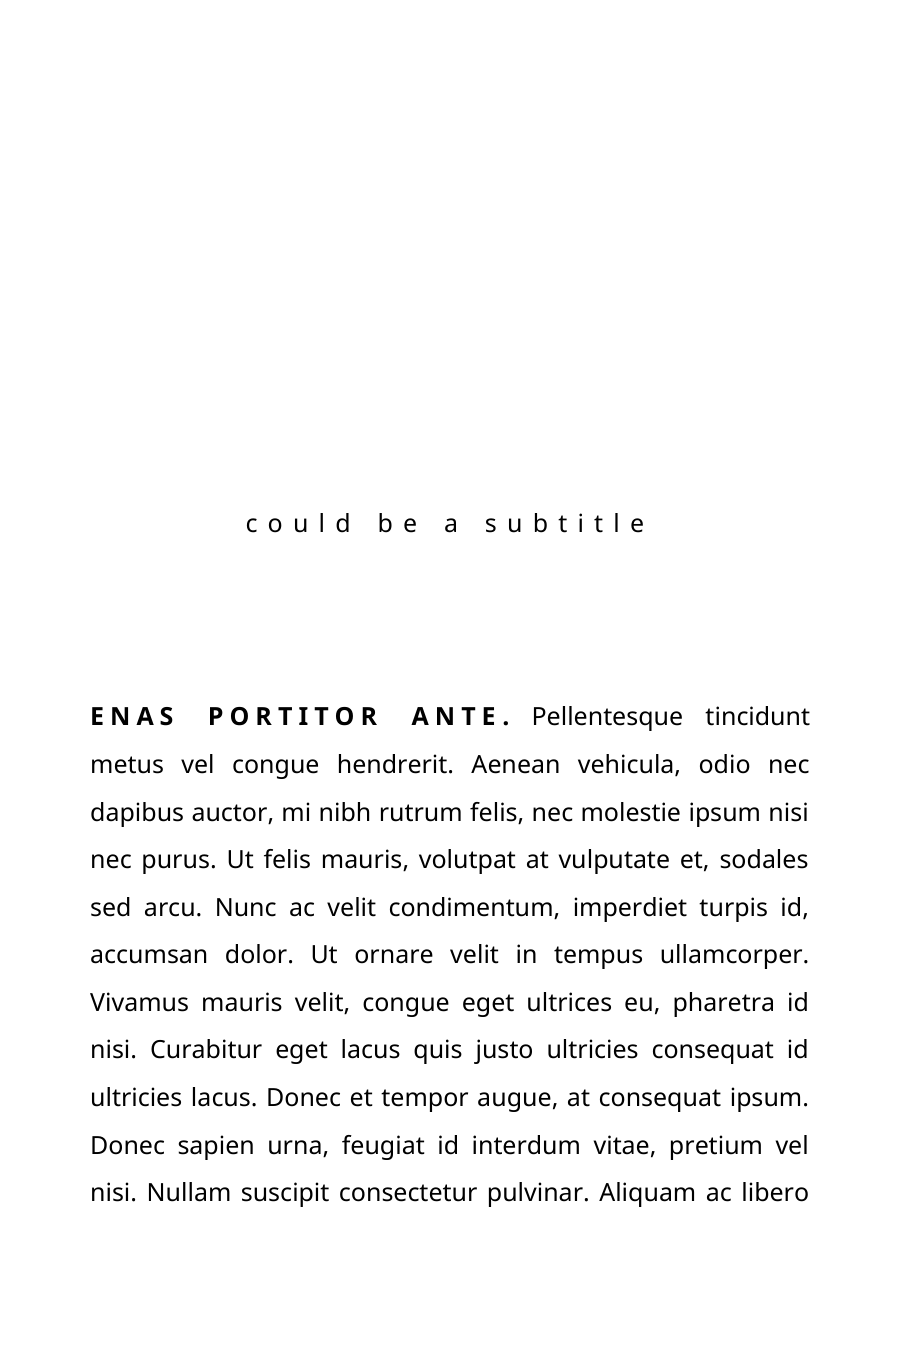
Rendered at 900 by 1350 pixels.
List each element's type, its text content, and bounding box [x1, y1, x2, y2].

subtitle could be a subtitle [90, 506, 810, 540]
text ENAS PORTITOR ANTE. Pellentesque tincidunt metus vel congue hendrerit. Aenean vehicula, odio nec dapibus auctor, mi nibh rutrum felis, nec molestie ipsum nisi nec purus. Ut felis mauris, volutpat at vulputate et, sodales sed arcu. Nunc ac velit condimentum, imperdiet turpis id, accumsan dolor. Ut ornare velit in tempus ullamcorper. Vivamus mauris velit, congue eget ultrices eu, pharetra id nisi. Curabitur eget lacus quis justo ultricies consequat id ultricies lacus. Donec et tempor augue, at consequat ipsum. Donec sapien urna, feugiat id interdum vitae, pretium vel nisi. Nullam suscipit consectetur pulvinar. Aliquam ac libero [90, 699, 810, 1209]
